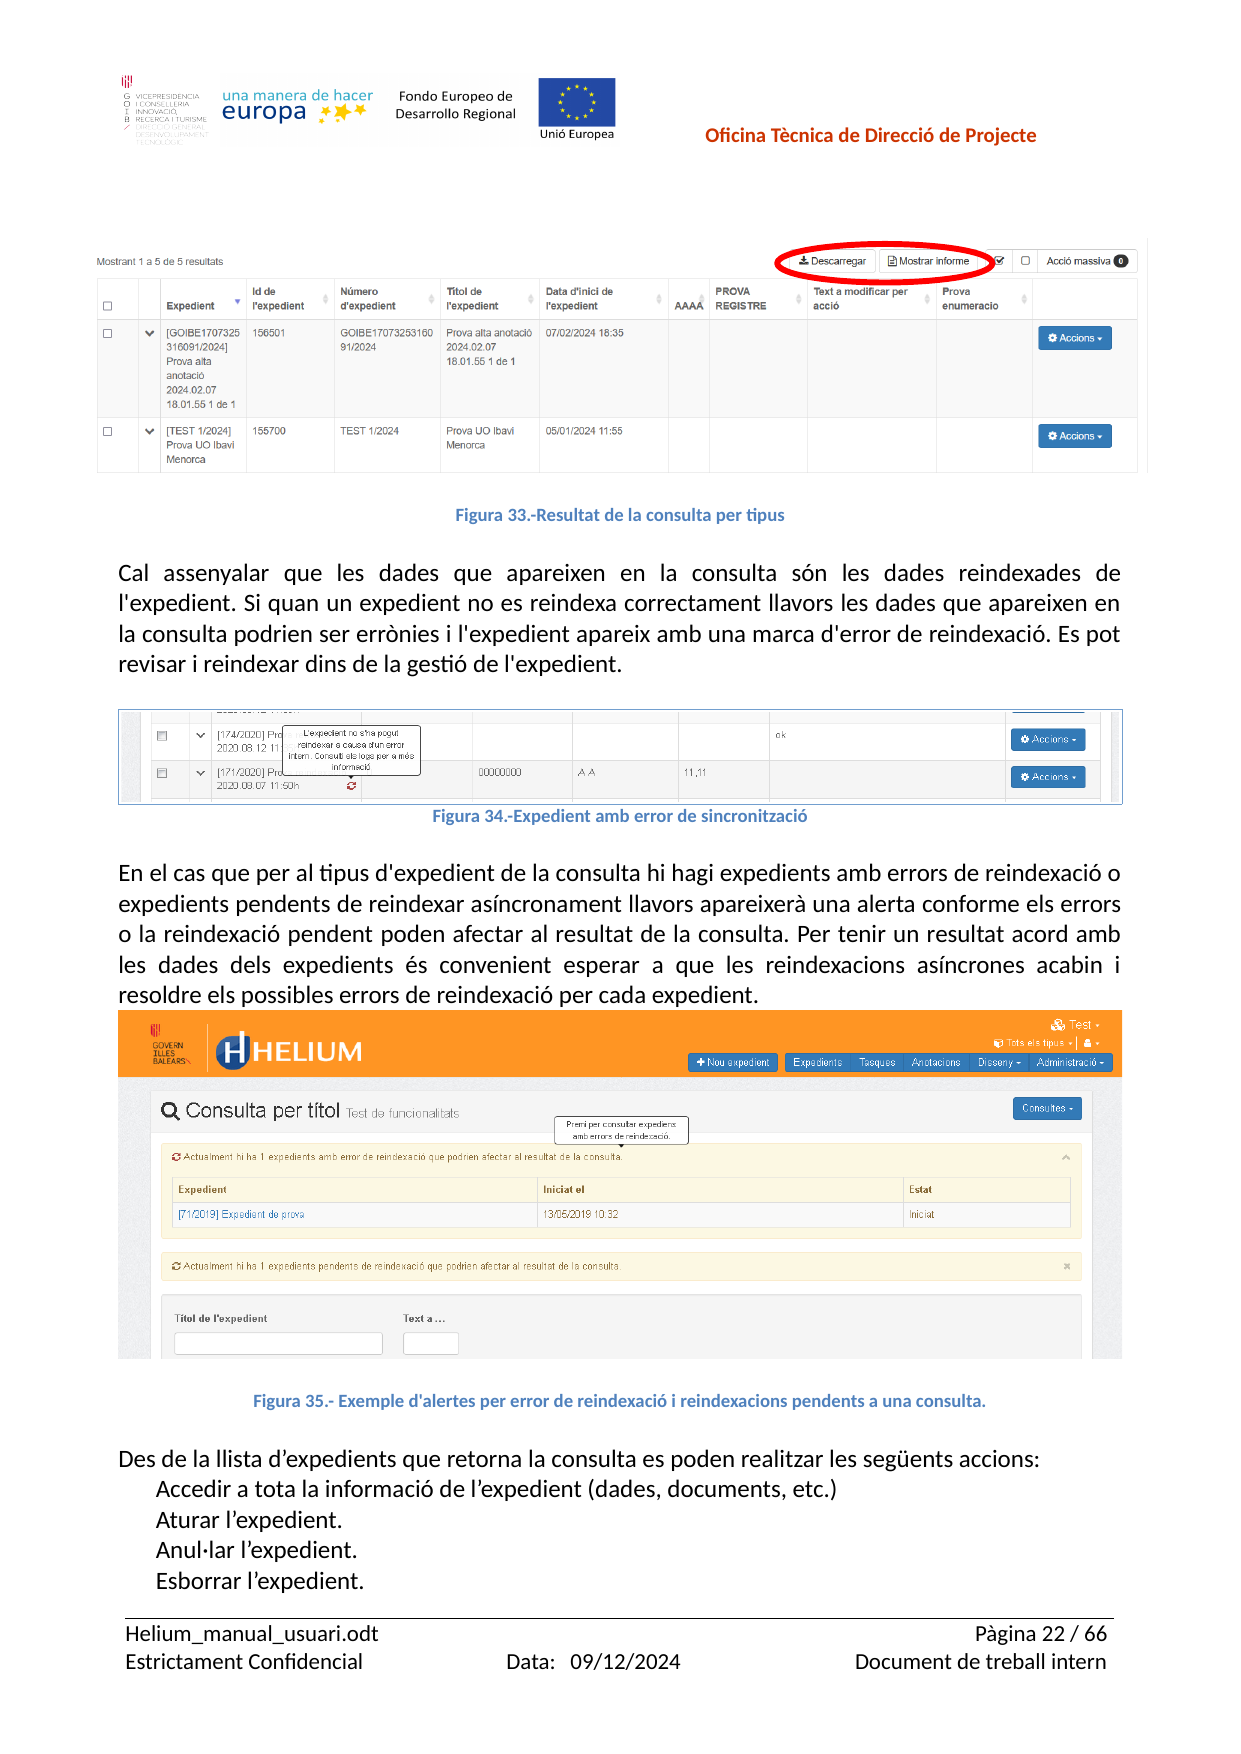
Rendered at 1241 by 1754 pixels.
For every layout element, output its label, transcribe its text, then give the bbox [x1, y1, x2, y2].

text Esborrar l’expedient. [118, 1565, 1122, 1596]
text Anul·lar l’expedient. [118, 1534, 1122, 1565]
picture [219, 73, 621, 147]
picture [92, 238, 1148, 473]
text Des de la llista d’expedients que retorna la consulta es poden realitzar les següents accions: [118, 1443, 1122, 1473]
text Figura 34.-Expedient amb error de sincronització [118, 805, 1122, 827]
picture [118, 1010, 1123, 1359]
text En el cas que per al tipus d'expedient de la consulta hi hagi expedients amb errors de reindexació o expedients pendents de reindexar asíncronament llavors apareixerà una alerta conforme els errors o la reindexació pendent poden afectar al resultat de la consulta. Per tenir un resultat acord amb les dades dels expedients és convenient esperar a que les reindexacions asíncrones acabin i resoldre els possibles errors de reindexació per cada expedient. [118, 858, 1122, 1010]
text Cal assenyalar que les dades que apareixen en la consulta són les dades reindexades de l'expedient. Si quan un expedient no es reindexa correctament llavors les dades que apareixen en la consulta podrien ser errònies i l'expedient apareix amb una marca d'error de reindexació. Es pot revisar i reindexar dins de la gestió de l'expedient. [118, 557, 1122, 679]
text [119, 710, 1122, 804]
text Aturar l’expedient. [118, 1504, 1122, 1534]
text Figura 35.- Exemple d'alertes per error de reindexació i reindexacions pendents a una consulta. [118, 1389, 1122, 1412]
text Accedir a tota la informació de l’expedient (dades, documents, etc.) [156, 1473, 1122, 1504]
picture [121, 712, 1119, 802]
text Figura 33.-Resultat de la consulta per tipus [118, 503, 1122, 526]
picture [118, 73, 213, 147]
